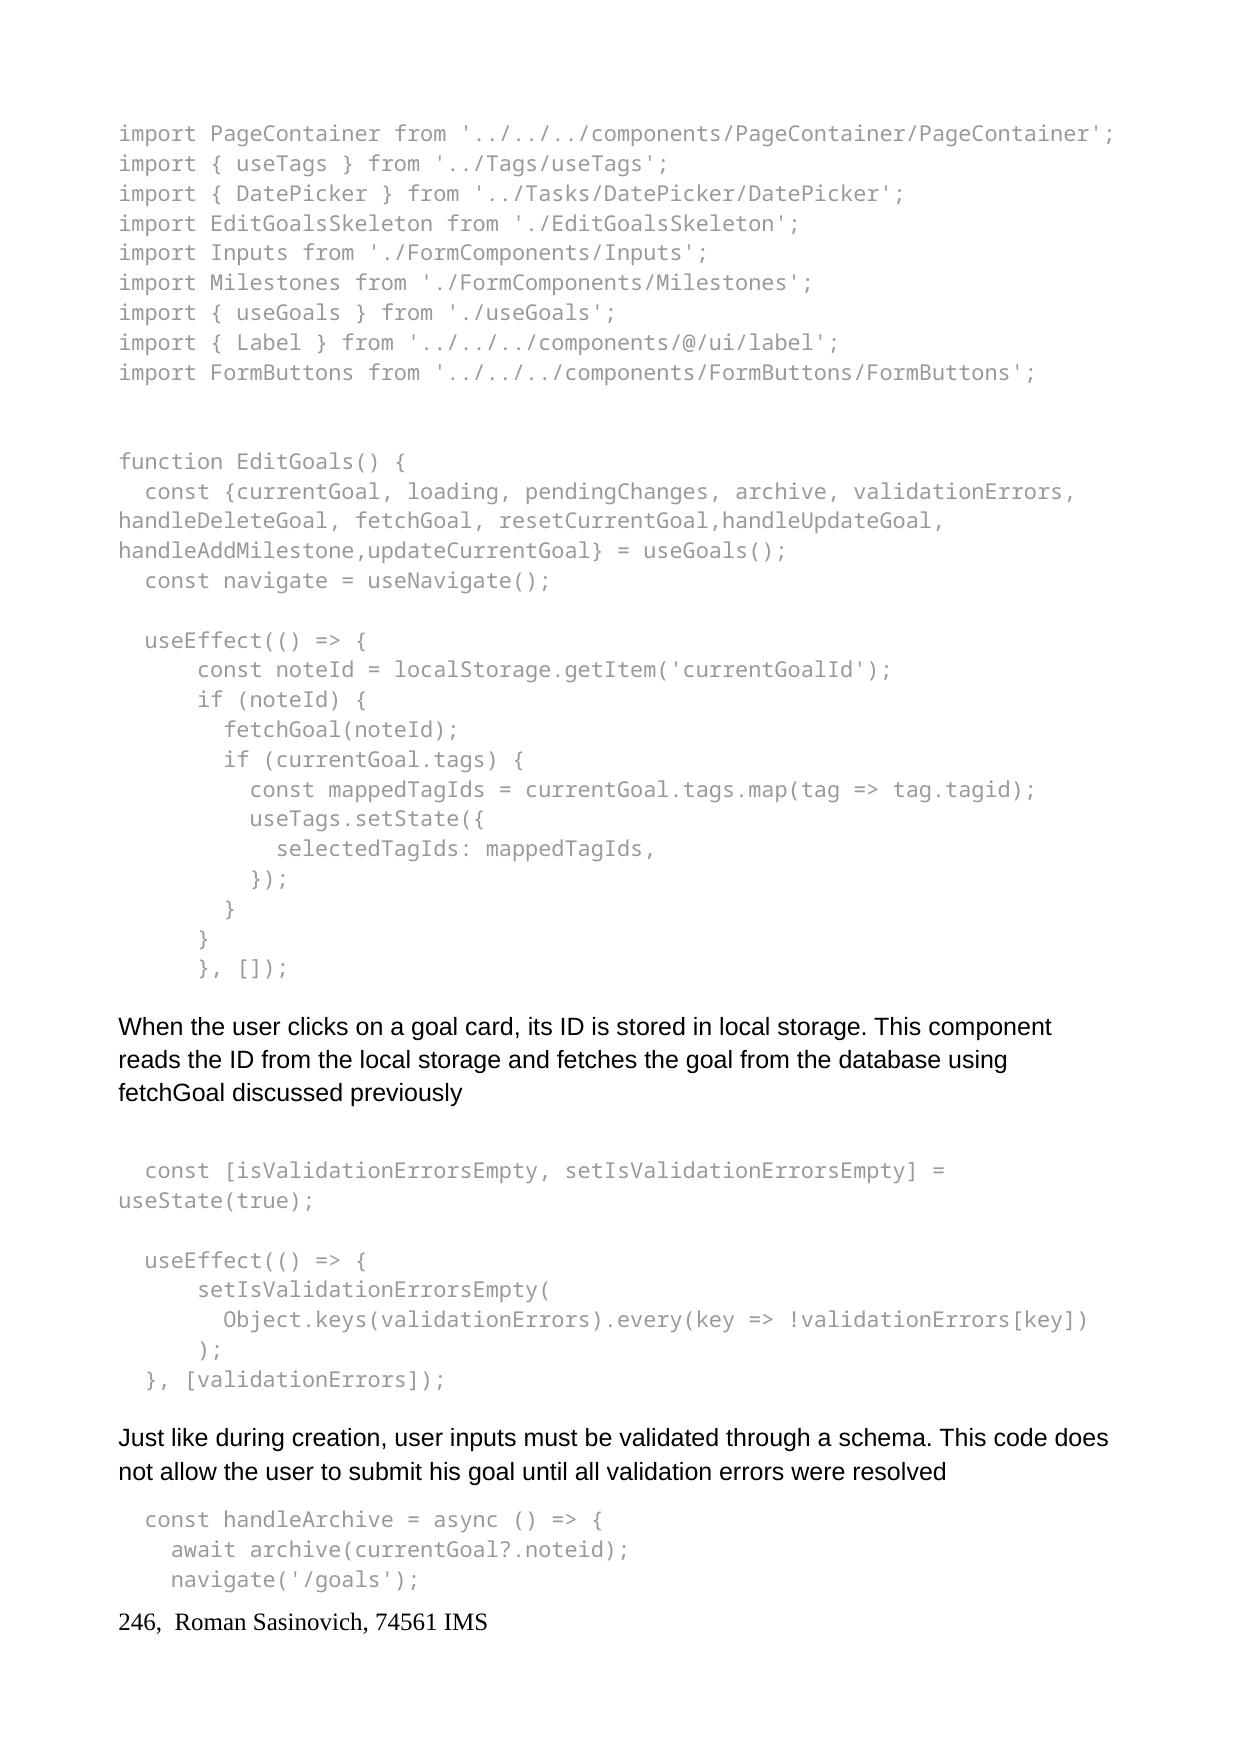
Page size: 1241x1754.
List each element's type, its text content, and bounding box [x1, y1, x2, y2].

text const navigate = useNavigate(); [118, 565, 1122, 595]
text }, []); [118, 952, 1122, 982]
text Object.keys(validationErrors).every(key => !validationErrors[key]) [118, 1304, 1122, 1334]
text import EditGoalsSkeleton from './EditGoalsSkeleton'; [118, 207, 1122, 237]
text const noteId = localStorage.getItem('currentGoalId'); [118, 654, 1122, 684]
text useEffect(() => { [118, 1245, 1122, 1274]
text }); [118, 863, 1122, 893]
text } [118, 922, 1122, 952]
text Just like during creation, user inputs must be validated through a schema. This code does not allow the user to submit his goal until all validation errors were resolved [118, 1423, 1122, 1485]
text navigate('/goals'); [118, 1564, 1122, 1593]
text }, [validationErrors]); [118, 1364, 1122, 1394]
text import Inputs from './FormComponents/Inputs'; [118, 237, 1122, 267]
text useEffect(() => { [118, 624, 1122, 654]
text if (noteId) { [118, 684, 1122, 714]
text useTags.setState({ [118, 803, 1122, 833]
text selectedTagIds: mappedTagIds, [118, 833, 1122, 863]
text function EditGoals() { [118, 446, 1122, 476]
text const handleArchive = async () => { [118, 1504, 1122, 1534]
text import PageContainer from '../../../components/PageContainer/PageContainer'; [118, 118, 1122, 148]
text const {currentGoal, loading, pendingChanges, archive, validationErrors, handleDeleteGoal, fetchGoal, resetCurrentGoal,handleUpdateGoal, handleAddMilestone,updateCurrentGoal} = useGoals(); [118, 476, 1122, 565]
text await archive(currentGoal?.noteid); [118, 1534, 1122, 1564]
text setIsValidationErrorsEmpty( [118, 1274, 1122, 1304]
text fetchGoal(noteId); [118, 714, 1122, 744]
text import FormButtons from '../../../components/FormButtons/FormButtons'; [118, 356, 1122, 386]
text if (currentGoal.tags) { [118, 744, 1122, 773]
text } [118, 893, 1122, 922]
text const [isValidationErrorsEmpty, setIsValidationErrorsEmpty] = useState(true); [118, 1155, 1122, 1215]
text import { useGoals } from './useGoals'; [118, 297, 1122, 327]
text import { Label } from '../../../components/@/ui/label'; [118, 327, 1122, 356]
text ); [118, 1334, 1122, 1364]
text import Milestones from './FormComponents/Milestones'; [118, 267, 1122, 297]
text const mappedTagIds = currentGoal.tags.map(tag => tag.tagid); [118, 773, 1122, 803]
text import { useTags } from '../Tags/useTags'; [118, 148, 1122, 178]
text When the user clicks on a goal card, its ID is stored in local storage. This component reads the ID from the local storage and fetches the goal from the database using fetchGoal discussed previously [118, 1012, 1122, 1107]
text import { DatePicker } from '../Tasks/DatePicker/DatePicker'; [118, 178, 1122, 207]
